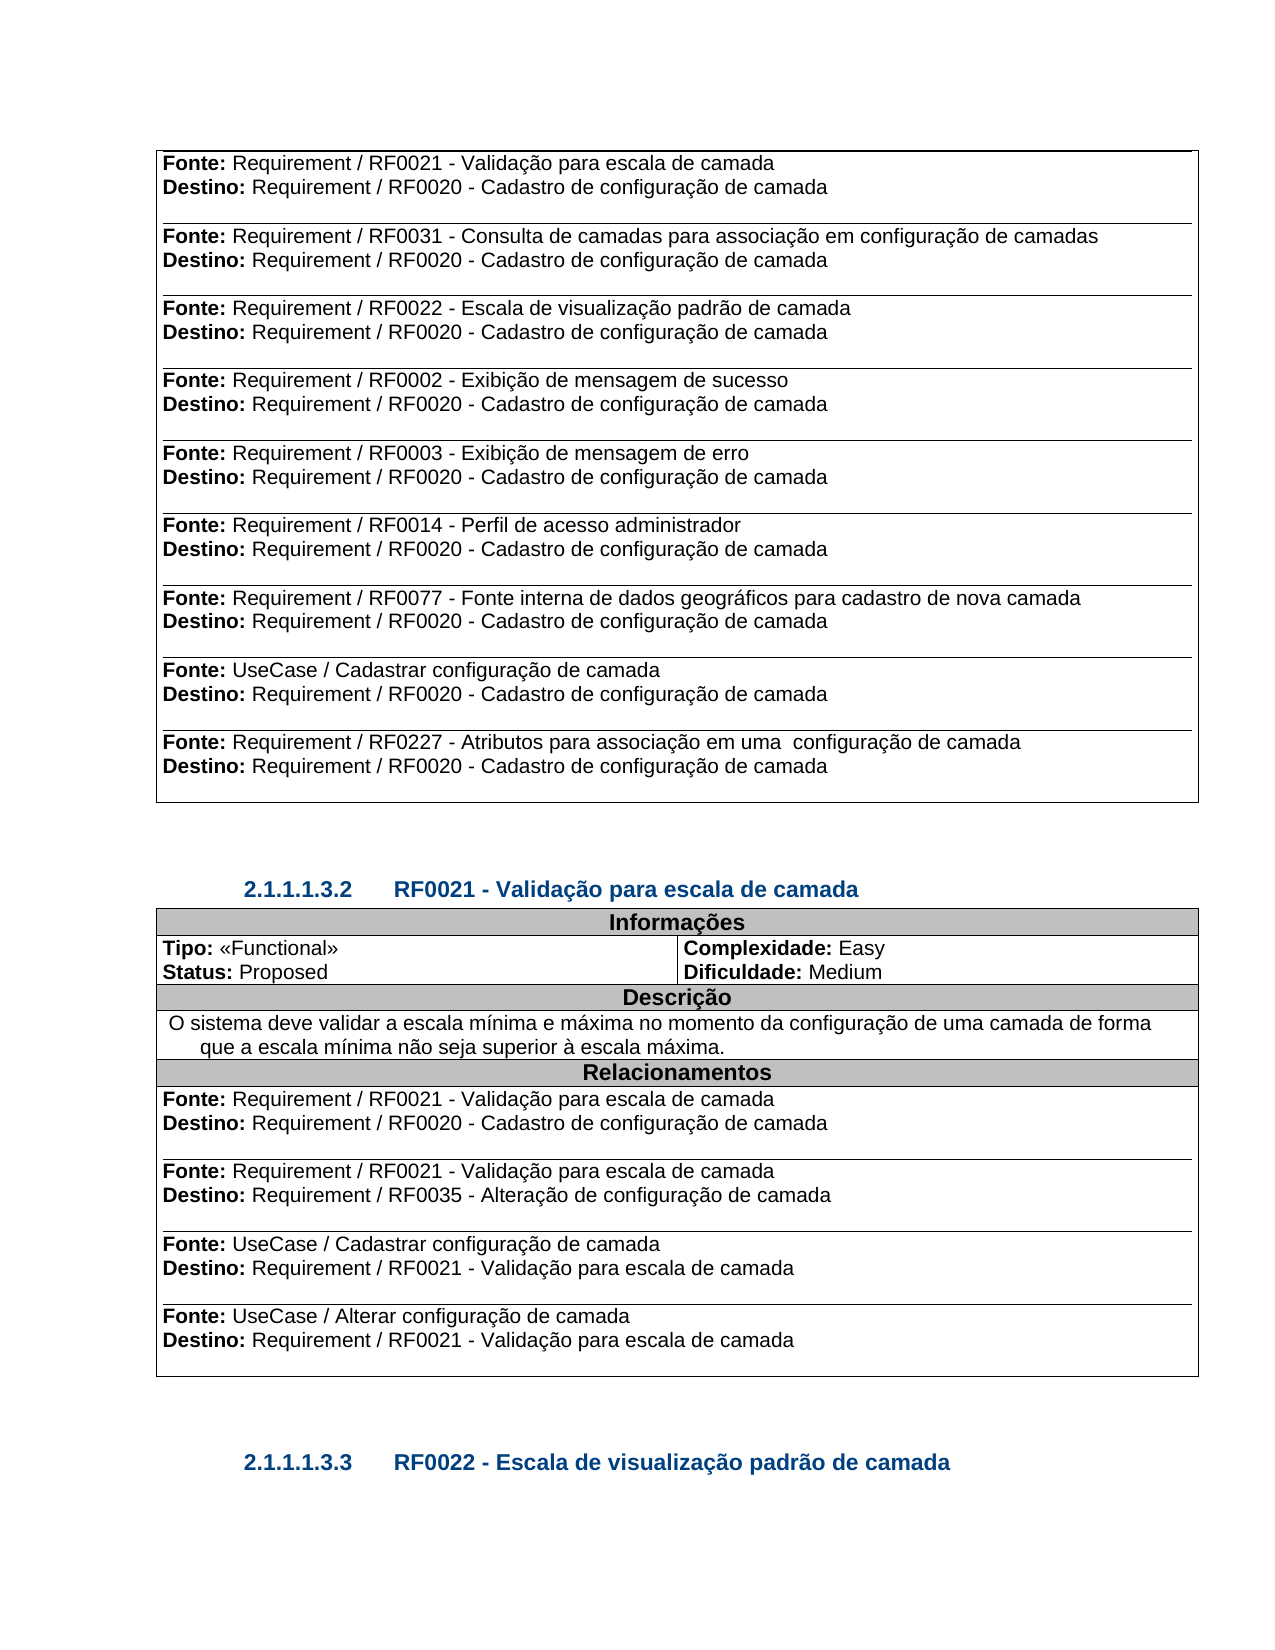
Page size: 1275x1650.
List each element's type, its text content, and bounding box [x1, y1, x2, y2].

list RF0021 - Validação para escala de camada [244, 876, 1125, 902]
table_cell Fonte: Requirement / RF0002 - Exibição de mensagem de sucesso Destino: Requirement / RF0020 - Cadastro de configuração de camada [163, 369, 1192, 440]
table_cell Tipo: «Functional» Status: Proposed [157, 936, 677, 983]
table_cell Fonte: Requirement / RF0031 - Consulta de camadas para associação em configuração de camadas Destino: Requirement / RF0020 - Cadastro de configuração de camada [163, 224, 1192, 295]
table_cell Fonte: Requirement / RF0077 - Fonte interna de dados geográficos para cadastro de nova camada Destino: Requirement / RF0020 - Cadastro de configuração de camada [163, 586, 1192, 657]
table_cell [157, 1087, 1198, 1376]
table_cell Fonte: UseCase / Alterar configuração de camada Destino: Requirement / RF0021 - Validação para escala de camada [163, 1305, 1192, 1376]
table_cell Fonte: UseCase / Cadastrar configuração de camada Destino: Requirement / RF0021 - Validação para escala de camada [163, 1232, 1192, 1303]
table_cell Descrição [157, 985, 1198, 1010]
table_cell Fonte: Requirement / RF0227 - Atributos para associação em uma configuração de camada Destino: Requirement / RF0020 - Cadastro de configuração de camada [163, 731, 1192, 802]
table_cell Fonte: Requirement / RF0014 - Perfil de acesso administrador Destino: Requirement / RF0020 - Cadastro de configuração de camada [163, 514, 1192, 585]
table_cell Relacionamentos [157, 1060, 1198, 1086]
table_header Informações [157, 909, 1198, 935]
table_cell Fonte: Requirement / RF0022 - Escala de visualização padrão de camada Destino: Requirement / RF0020 - Cadastro de configuração de camada [163, 296, 1192, 368]
table_cell Fonte: Requirement / RF0003 - Exibição de mensagem de erro Destino: Requirement / RF0020 - Cadastro de configuração de camada [163, 441, 1192, 512]
table_cell O sistema deve validar a escala mínima e máxima no momento da configuração de uma camada de forma que a escala mínima não seja superior à escala máxima. [157, 1011, 1198, 1059]
table_header Fonte: Requirement / RF0021 - Validação para escala de camada Destino: Requirement / RF0020 - Cadastro de configuração de camada [163, 1087, 1192, 1159]
table_cell Fonte: UseCase / Cadastrar configuração de camada Destino: Requirement / RF0020 - Cadastro de configuração de camada [163, 658, 1192, 730]
list RF0022 - Escala de visualização padrão de camada [244, 1449, 1125, 1476]
table_cell Fonte: Requirement / RF0021 - Validação para escala de camada Destino: Requirement / RF0020 - Cadastro de configuração de camada [163, 152, 1192, 223]
table_cell Complexidade: Easy Dificuldade: Medium [678, 936, 1198, 983]
table_cell Fonte: Requirement / RF0021 - Validação para escala de camada Destino: Requirement / RF0035 - Alteração de configuração de camada [163, 1160, 1192, 1231]
table_cell [157, 151, 1198, 802]
